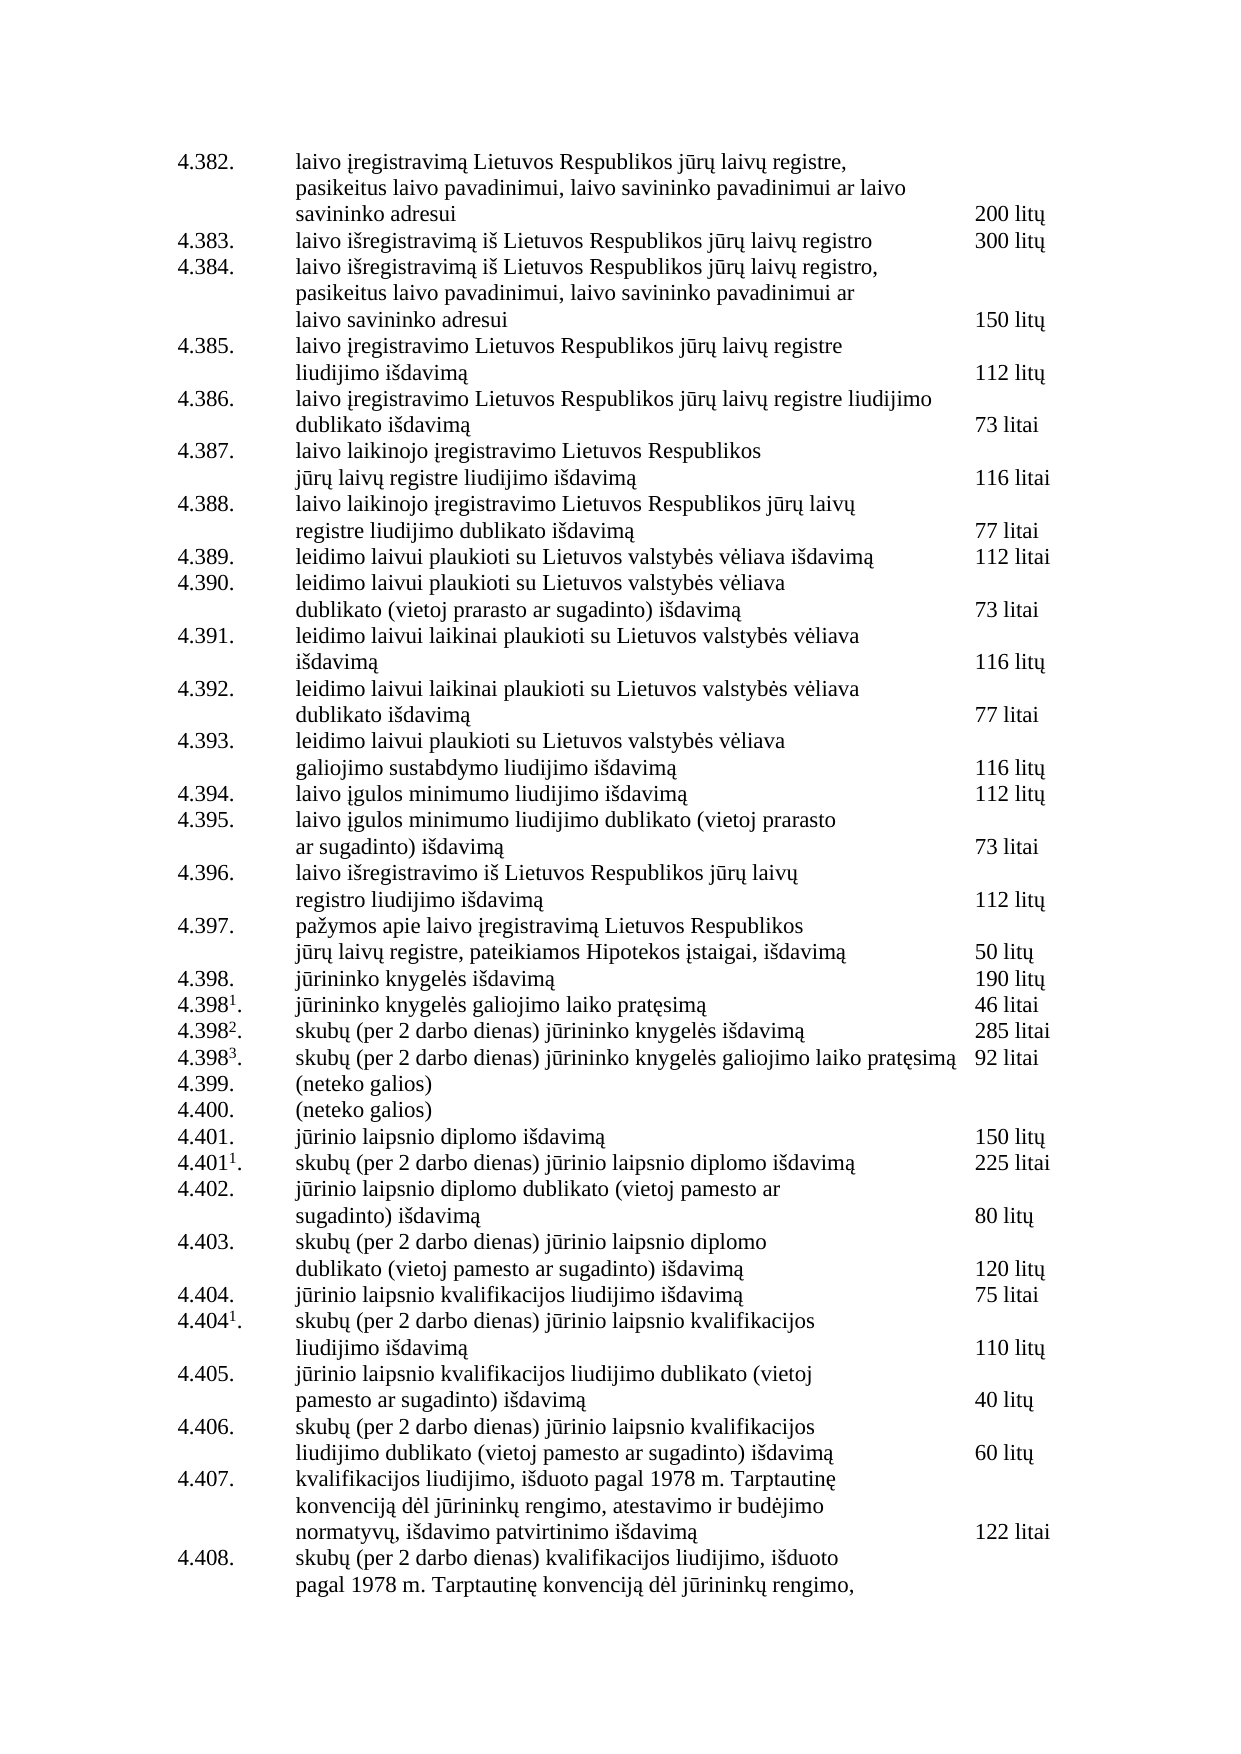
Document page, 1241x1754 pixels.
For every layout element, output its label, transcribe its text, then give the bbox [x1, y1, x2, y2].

text išdavimą 116 litų [177, 648, 1122, 675]
text dublikato (vietoj pamesto ar sugadinto) išdavimą 120 litų [177, 1254, 1122, 1281]
text liudijimo išdavimą 110 litų [177, 1334, 1122, 1360]
text pasikeitus laivo pavadinimui, laivo savininko pavadinimui ar [177, 279, 1122, 306]
text 4.382. laivo įregistravimą Lietuvos Respublikos jūrų laivų registre, [177, 148, 1122, 174]
text 4.388. laivo laikinojo įregistravimo Lietuvos Respublikos jūrų laivų [177, 490, 1122, 517]
text jūrų laivų registre, pateikiamos Hipotekos įstaigai, išdavimą 50 litų [177, 938, 1122, 965]
text 4.401. jūrinio laipsnio diplomo išdavimą 150 litų [177, 1123, 1122, 1149]
text 4.392. leidimo laivui laikinai plaukioti su Lietuvos valstybės vėliava [177, 675, 1122, 701]
text galiojimo sustabdymo liudijimo išdavimą 116 litų [177, 754, 1122, 780]
text 4.395. laivo įgulos minimumo liudijimo dublikato (vietoj prarasto [177, 807, 1122, 833]
text dublikato išdavimą 73 litai [177, 411, 1122, 438]
text 4.391. leidimo laivui laikinai plaukioti su Lietuvos valstybės vėliava [177, 622, 1122, 648]
text 4.407. kvalifikacijos liudijimo, išduoto pagal 1978 m. Tarptautinę [177, 1465, 1122, 1492]
text 4.4011. skubų (per 2 darbo dienas) jūrinio laipsnio diplomo išdavimą 225 litai [177, 1149, 1122, 1176]
text registre liudijimo dublikato išdavimą 77 litai [177, 517, 1122, 543]
text dublikato (vietoj prarasto ar sugadinto) išdavimą 73 litai [177, 596, 1122, 622]
text laivo savininko adresui 150 litų [177, 306, 1122, 332]
text dublikato išdavimą 77 litai [177, 701, 1122, 727]
text 4.408. skubų (per 2 darbo dienas) kvalifikacijos liudijimo, išduoto [177, 1544, 1122, 1571]
text ar sugadinto) išdavimą 73 litai [177, 833, 1122, 859]
text 4.403. skubų (per 2 darbo dienas) jūrinio laipsnio diplomo [177, 1228, 1122, 1254]
text 4.386. laivo įregistravimo Lietuvos Respublikos jūrų laivų registre liudijimo [177, 385, 1122, 411]
text 4.402. jūrinio laipsnio diplomo dublikato (vietoj pamesto ar [177, 1176, 1122, 1202]
text konvenciją dėl jūrininkų rengimo, atestavimo ir budėjimo [177, 1492, 1122, 1518]
text savininko adresui 200 litų [177, 200, 1122, 227]
text 4.405. jūrinio laipsnio kvalifikacijos liudijimo dublikato (vietoj [177, 1360, 1122, 1386]
text 4.396. laivo išregistravimo iš Lietuvos Respublikos jūrų laivų [177, 859, 1122, 886]
text pasikeitus laivo pavadinimui, laivo savininko pavadinimui ar laivo [177, 174, 1122, 200]
text 4.404. jūrinio laipsnio kvalifikacijos liudijimo išdavimą 75 litai [177, 1281, 1122, 1307]
text 4.3981. jūrininko knygelės galiojimo laiko pratęsimą 46 litai [177, 991, 1122, 1017]
text 4.390. leidimo laivui plaukioti su Lietuvos valstybės vėliava [177, 569, 1122, 596]
text 4.397. pažymos apie laivo įregistravimą Lietuvos Respublikos [177, 912, 1122, 938]
text pagal 1978 m. Tarptautinę konvenciją dėl jūrininkų rengimo, [177, 1571, 1122, 1597]
text liudijimo dublikato (vietoj pamesto ar sugadinto) išdavimą 60 litų [177, 1439, 1122, 1465]
text liudijimo išdavimą 112 litų [177, 358, 1122, 385]
text 4.393. leidimo laivui plaukioti su Lietuvos valstybės vėliava [177, 727, 1122, 754]
text 4.400. (neteko galios) [177, 1096, 1122, 1123]
text 4.4041. skubų (per 2 darbo dienas) jūrinio laipsnio kvalifikacijos [177, 1307, 1122, 1334]
text normatyvų, išdavimo patvirtinimo išdavimą 122 litai [177, 1518, 1122, 1544]
text 4.394. laivo įgulos minimumo liudijimo išdavimą 112 litų [177, 780, 1122, 807]
text 4.3983. skubų (per 2 darbo dienas) jūrininko knygelės galiojimo laiko pratęsimą 92 litai [177, 1044, 1122, 1070]
text jūrų laivų registre liudijimo išdavimą 116 litai [177, 464, 1122, 490]
text 4.398. jūrininko knygelės išdavimą 190 litų [177, 965, 1122, 991]
text 4.399. (neteko galios) [177, 1070, 1122, 1096]
text 4.389. leidimo laivui plaukioti su Lietuvos valstybės vėliava išdavimą 112 litai [177, 543, 1122, 569]
text 4.406. skubų (per 2 darbo dienas) jūrinio laipsnio kvalifikacijos [177, 1413, 1122, 1439]
text 4.383. laivo išregistravimą iš Lietuvos Respublikos jūrų laivų registro 300 litų [177, 227, 1122, 253]
text pamesto ar sugadinto) išdavimą 40 litų [177, 1386, 1122, 1413]
text 4.3982. skubų (per 2 darbo dienas) jūrininko knygelės išdavimą 285 litai [177, 1017, 1122, 1044]
text registro liudijimo išdavimą 112 litų [177, 886, 1122, 912]
text 4.384. laivo išregistravimą iš Lietuvos Respublikos jūrų laivų registro, [177, 253, 1122, 279]
text 4.387. laivo laikinojo įregistravimo Lietuvos Respublikos [177, 438, 1122, 464]
text 4.385. laivo įregistravimo Lietuvos Respublikos jūrų laivų registre [177, 332, 1122, 358]
text sugadinto) išdavimą 80 litų [177, 1202, 1122, 1228]
